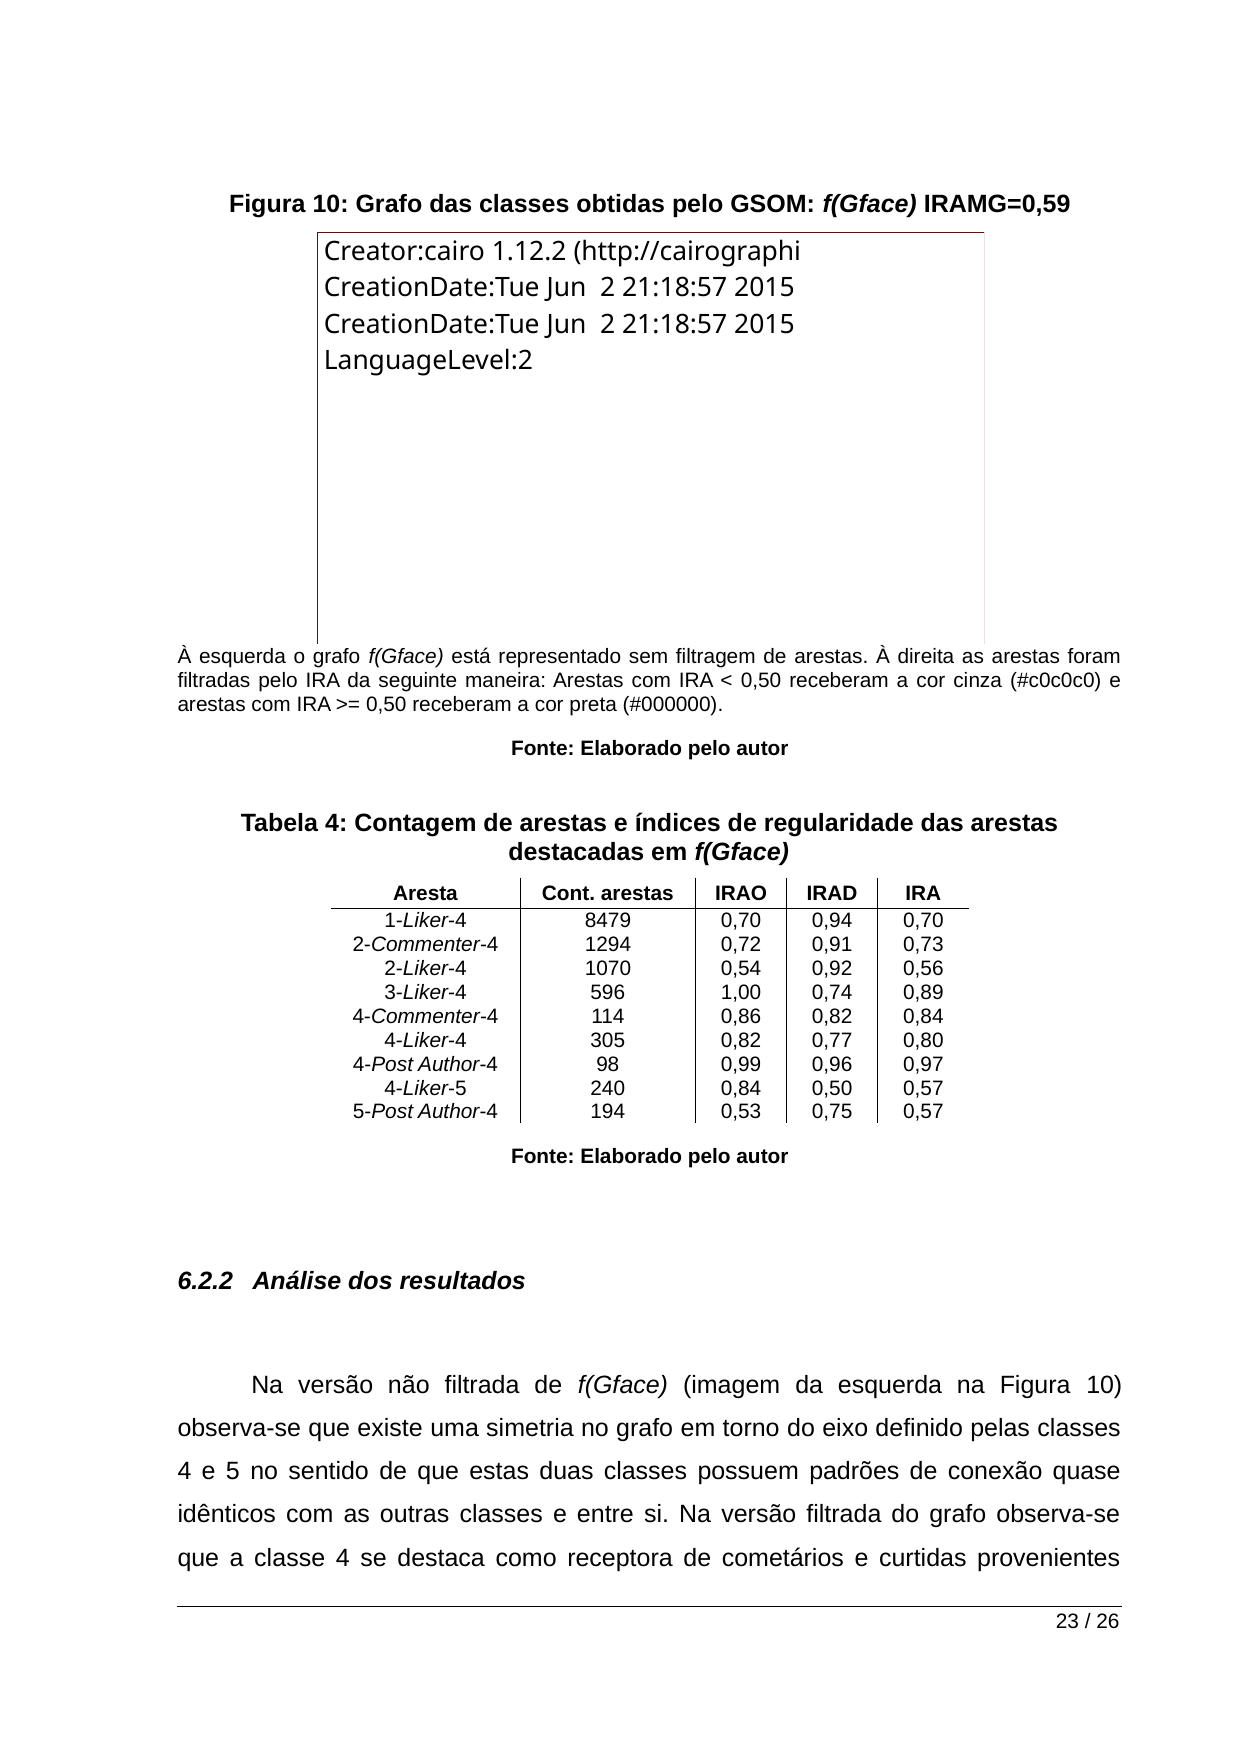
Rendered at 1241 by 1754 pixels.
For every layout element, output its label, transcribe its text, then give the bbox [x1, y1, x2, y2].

table_cell 3-Liker-4 [331, 980, 520, 1003]
table_cell 0,82 [787, 1004, 877, 1027]
table_cell 98 [521, 1051, 695, 1075]
table_cell 0,92 [787, 956, 877, 979]
table_header Cont. arestas [521, 878, 695, 907]
table_cell 4-Commenter-4 [331, 1004, 520, 1027]
table_cell 305 [521, 1028, 695, 1051]
text Na versão não filtrada de f(Gface) (imagem da esquerda na Figura 10) observa-se que existe uma simetria no grafo em torno do eixo definido pelas classes 4 e 5 no sentido de que estas duas classes possuem padrões de conexão quase idênticos com as outras classes e entre si. Na versão filtrada do grafo observa-se que a classe 4 se destaca como receptora de cometários e curtidas provenientes [177, 1370, 1122, 1571]
table_header IRAD [787, 878, 877, 907]
table_cell 0,56 [878, 956, 969, 979]
table_cell 240 [521, 1075, 695, 1099]
table_cell 4-Post Author-4 [331, 1051, 520, 1075]
table_header Aresta [331, 878, 520, 907]
text À esquerda o grafo f(Gface) está representado sem filtragem de arestas. À direita as arestas foram filtradas pelo IRA da seguinte maneira: Arestas com IRA < 0,50 receberam a cor cinza (#c0c0c0) e arestas com IRA >= 0,50 receberam a cor preta (#000000). [177, 241, 1122, 716]
table_cell 0,50 [787, 1075, 877, 1099]
table_cell 0,99 [696, 1051, 786, 1075]
table_cell 0,82 [696, 1028, 786, 1051]
table_cell 5-Post Author-4 [331, 1099, 520, 1123]
table_header IRA [878, 878, 969, 907]
table_cell 2-Commenter-4 [331, 932, 520, 956]
table_cell 0,84 [696, 1075, 786, 1099]
table_cell 4-Liker-5 [331, 1075, 520, 1099]
table_cell 0,96 [787, 1051, 877, 1075]
table_cell 0,75 [787, 1099, 877, 1123]
table_cell 4-Liker-4 [331, 1028, 520, 1051]
table_cell 1-Liker-4 [331, 909, 520, 932]
table_cell 0,77 [787, 1028, 877, 1051]
table_cell 1,00 [696, 980, 786, 1003]
table_cell 0,84 [878, 1004, 969, 1027]
table_cell 194 [521, 1099, 695, 1123]
table_cell 0,74 [787, 980, 877, 1003]
table_cell 0,72 [696, 932, 786, 956]
table_cell 0,86 [696, 1004, 786, 1027]
table_cell 0,80 [878, 1028, 969, 1051]
text Tabela 4: Contagem de arestas e índices de regularidade das arestas destacadas em f(Gface) [241, 808, 1059, 865]
table_cell 0,91 [787, 932, 877, 956]
table_cell 0,53 [696, 1099, 786, 1123]
table_cell 0,57 [878, 1099, 969, 1123]
table_cell 0,70 [696, 909, 786, 932]
table_cell 8479 [521, 909, 695, 932]
table_cell 1294 [521, 932, 695, 956]
table_cell 0,73 [878, 932, 969, 956]
table_cell 0,97 [878, 1051, 969, 1075]
table_cell 114 [521, 1004, 695, 1027]
table_cell 0,70 [878, 909, 969, 932]
text Fonte: Elaborado pelo autor [241, 1144, 1059, 1168]
table_cell 0,54 [696, 956, 786, 979]
text Figura 10: Grafo das classes obtidas pelo GSOM: f(Gface) IRAMG=0,59 [177, 189, 1122, 218]
table_cell 0,89 [878, 980, 969, 1003]
table_cell 0,94 [787, 909, 877, 932]
table_cell 0,57 [878, 1075, 969, 1099]
table_cell 2-Liker-4 [331, 956, 520, 979]
subtitle Análise dos resultados [177, 1266, 1122, 1295]
text Fonte: Elaborado pelo autor [177, 736, 1122, 760]
table_cell 1070 [521, 956, 695, 979]
table_header IRAO [696, 878, 786, 907]
table_cell 596 [521, 980, 695, 1003]
